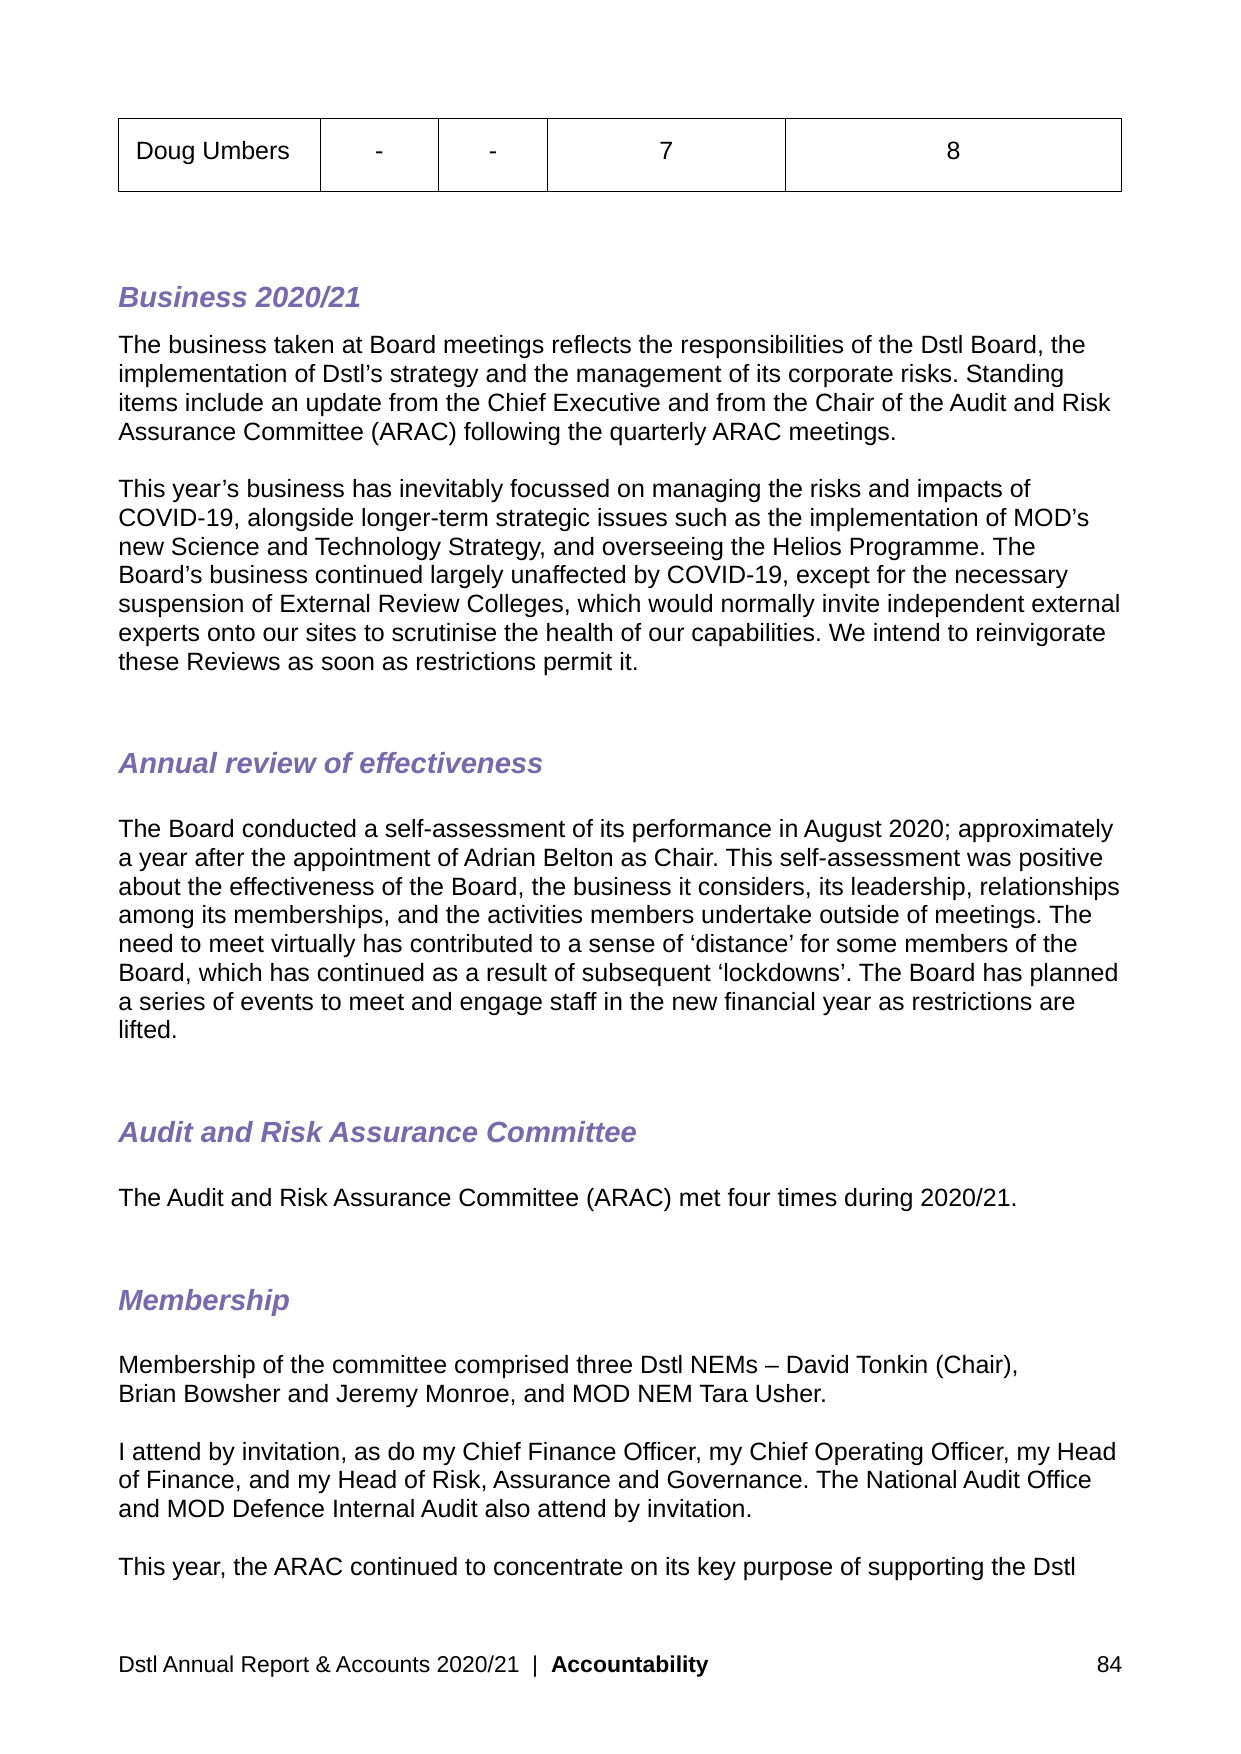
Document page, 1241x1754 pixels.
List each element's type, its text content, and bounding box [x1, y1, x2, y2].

table_cell 8 [786, 119, 1121, 191]
subtitle Business 2020/21 [118, 280, 1122, 313]
text The Board conducted a self-assessment of its performance in August 2020; approximately a year after the appointment of Adrian Belton as Chair. This self-assessment was positive about the effectiveness of the Board, the business it considers, its leadership, relationships among its memberships, and the activities members undertake outside of meetings. The need to meet virtually has contributed to a sense of ‘distance’ for some members of the Board, which has continued as a result of subsequent ‘lockdowns’. The Board has planned a series of events to meet and engage staff in the new financial year as restrictions are lifted. [118, 814, 1122, 1044]
subtitle Membership [118, 1282, 1122, 1316]
text I attend by invitation, as do my Chief Finance Officer, my Chief Operating Officer, my Head of Finance, and my Head of Risk, Assurance and Governance. The National Audit Office and MOD Defence Internal Audit also attend by invitation. [118, 1437, 1122, 1523]
text The business taken at Board meetings reflects the responsibilities of the Dstl Board, the implementation of Dstl’s strategy and the management of its corporate risks. Standing items include an update from the Chief Executive and from the Chair of the Audit and Risk Assurance Committee (ARAC) following the quarterly ARAC meetings. [118, 330, 1122, 445]
text Membership of the committee comprised three Dstl NEMs – David Tonkin (Chair), Brian Bowsher and Jeremy Monroe, and MOD NEM Tara Usher. [118, 1351, 1122, 1408]
text This year’s business has inevitably focussed on managing the risks and impacts of COVID-19, alongside longer-term strategic issues such as the implementation of MOD’s new Science and Technology Strategy, and overseeing the Helios Programme. The Board’s business continued largely unaffected by COVID-19, except for the necessary suspension of External Review Colleges, which would normally invite independent external experts onto our sites to scrutinise the health of our capabilities. We intend to reinvigorate these Reviews as soon as restrictions permit it. [118, 474, 1122, 675]
table_cell 7 [548, 119, 785, 191]
table_cell - [439, 119, 547, 191]
text This year, the ARAC continued to concentrate on its key purpose of supporting the Dstl [118, 1552, 1122, 1581]
text The Audit and Risk Assurance Committee (ARAC) met four times during 2020/21. [118, 1183, 1122, 1212]
table_cell - [321, 119, 438, 191]
table_cell Doug Umbers [119, 119, 320, 191]
subtitle Annual review of effectiveness [118, 746, 1122, 779]
subtitle Audit and Risk Assurance Committee [118, 1115, 1122, 1148]
